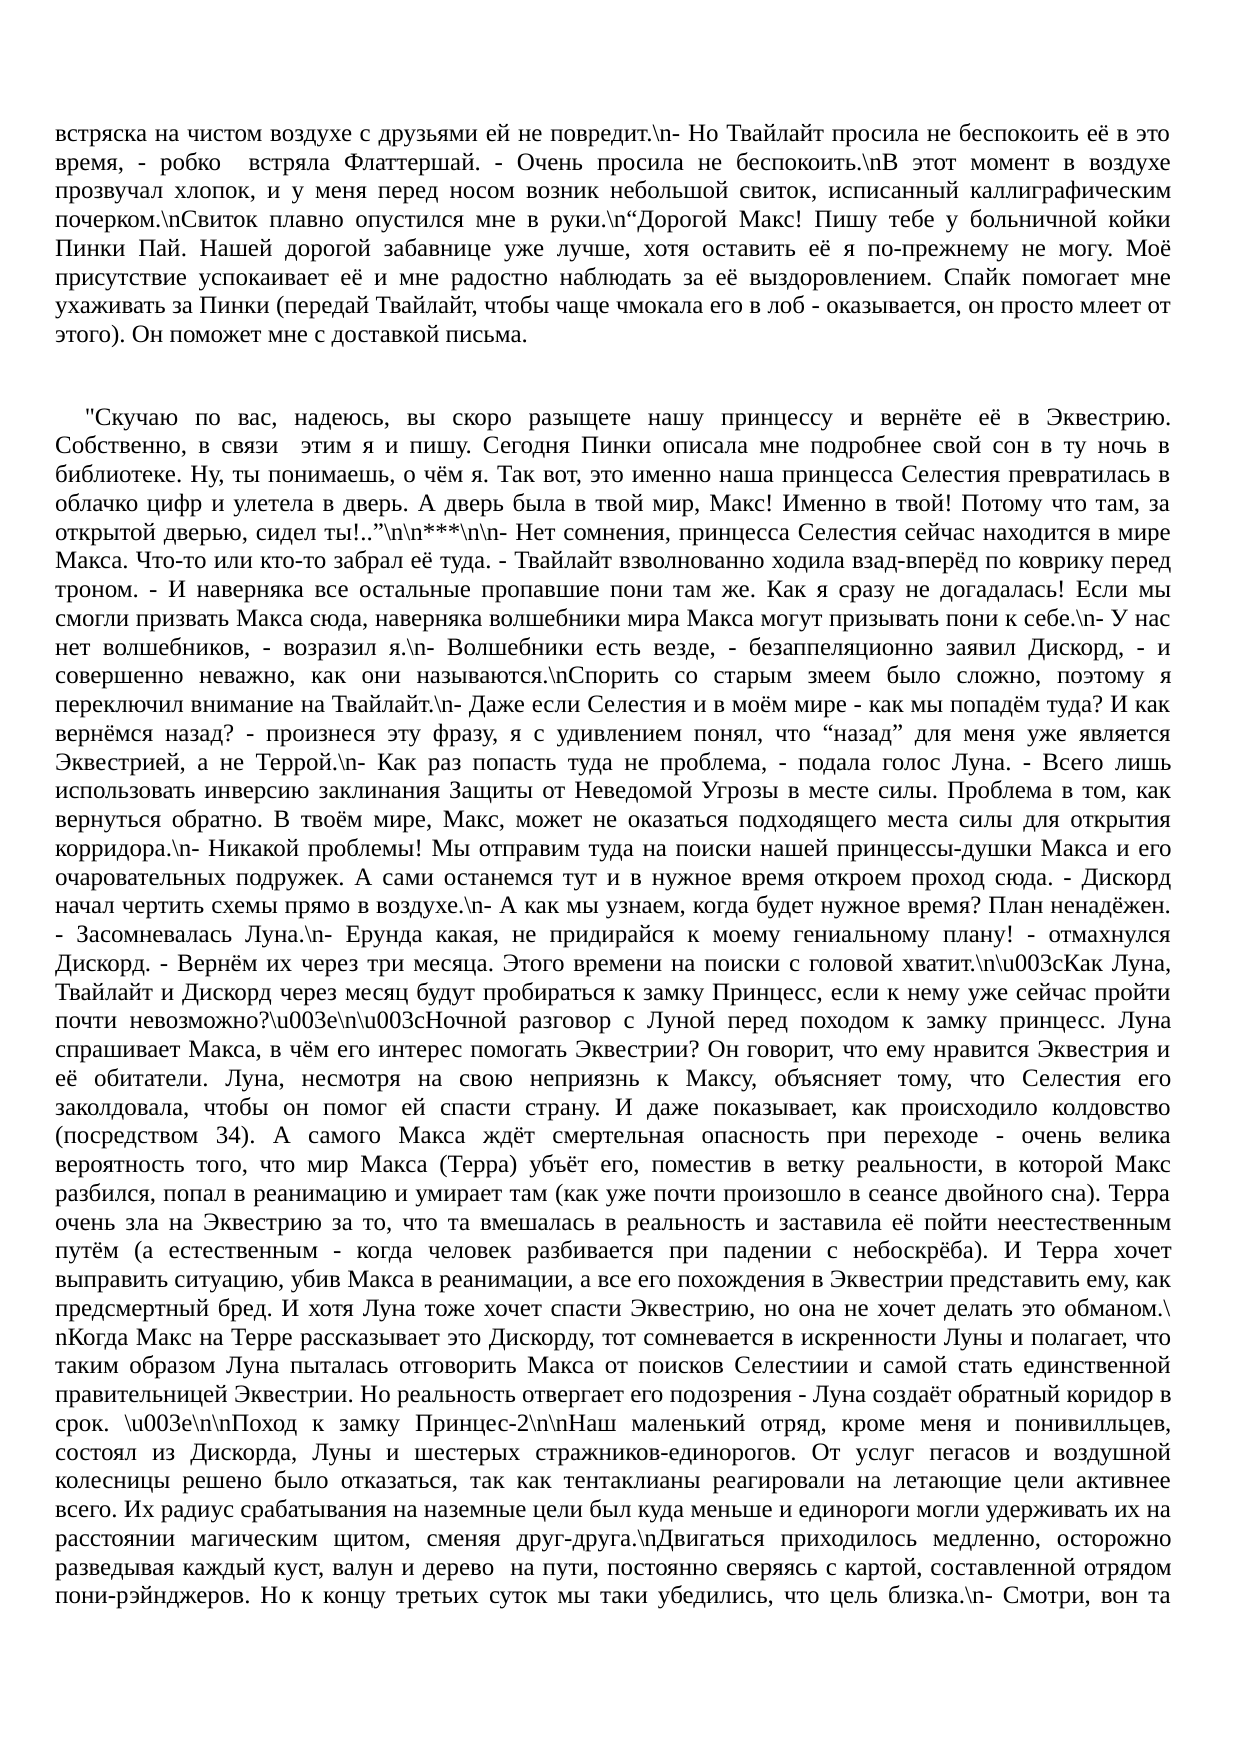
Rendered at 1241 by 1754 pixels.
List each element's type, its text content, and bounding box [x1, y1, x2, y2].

text "Скучаю по вас, надеюсь, вы скоро разыщете нашу принцессу и вернёте её в Эквестрию. Собственно, в связи этим я и пишу. Сегодня Пинки описала мне подробнее свой сон в ту ночь в библиотеке. Ну, ты понимаешь, о чём я. Так вот, это именно наша принцесса Селестия превратилась в облачко цифр и улетела в дверь. А дверь была в твой мир, Макс! Именно в твой! Потому что там, за открытой дверью, сидел ты!..”\n\n***\n\n- Нет сомнения, принцесса Селестия сейчас находится в мире Макса. Что-то или кто-то забрал её туда. - Твайлайт взволнованно ходила взад-вперёд по коврику перед троном. - И наверняка все остальные пропавшие пони там же. Как я сразу не догадалась! Если мы смогли призвать Макса сюда, наверняка волшебники мира Макса могут призывать пони к себе.\n- У нас нет волшебников, - возразил я.\n- Волшебники есть везде, - безаппеляционно заявил Дискорд, - и совершенно неважно, как они называются.\nСпорить со старым змеем было сложно, поэтому я переключил внимание на Твайлайт.\n- Даже если Селестия и в моём мире - как мы попадём туда? И как вернёмся назад? - произнеся эту фразу, я с удивлением понял, что “назад” для меня уже является Эквестрией, а не Террой.\n- Как раз попасть туда не проблема, - подала голос Луна. - Всего лишь использовать инверсию заклинания Защиты от Неведомой Угрозы в месте силы. Проблема в том, как вернуться обратно. В твоём мире, Макс, может не оказаться подходящего места силы для открытия корридора.\n- Никакой проблемы! Мы отправим туда на поиски нашей принцессы-душки Макса и его очаровательных подружек. А сами останемся тут и в нужное время откроем проход сюда. - Дискорд начал чертить схемы прямо в воздухе.\n- А как мы узнаем, когда будет нужное время? План ненадёжен. - Засомневалась Луна.\n- Ерунда какая, не придирайся к моему гениальному плану! - отмахнулся Дискорд. - Вернём их через три месяца. Этого времени на поиски с головой хватит.\n\u003cКак Луна, Твайлайт и Дискорд через месяц будут пробираться к замку Принцесс, если к нему уже сейчас пройти почти невозможно?\u003e\n\u003cНочной разговор с Луной перед походом к замку принцесс. Луна спрашивает Макса, в чём его интерес помогать Эквестрии? Он говорит, что ему нравится Эквестрия и её обитатели. Луна, несмотря на свою неприязнь к Максу, объясняет тому, что Селестия его заколдовала, чтобы он помог ей спасти страну. И даже показывает, как происходило колдовство (посредством 34). А самого Макса ждёт смертельная опасность при переходе - очень велика вероятность того, что мир Макса (Терра) убъёт его, поместив в ветку реальности, в которой Макс разбился, попал в реанимацию и умирает там (как уже почти произошло в сеансе двойного сна). Терра очень зла на Эквестрию за то, что та вмешалась в реальность и заставила её пойти неестественным путём (а естественным - когда человек разбивается при падении с небоскрёба). И Терра хочет выправить ситуацию, убив Макса в реанимации, а все его похождения в Эквестрии представить ему, как предсмертный бред. И хотя Луна тоже хочет спасти Эквестрию, но она не хочет делать это обманом.\nКогда Макс на Терре рассказывает это Дискорду, тот сомневается в искренности Луны и полагает, что таким образом Луна пыталась отговорить Макса от поисков Селестиии и самой стать единственной правительницей Эквестрии. Но реальность отвергает его подозрения - Луна создаёт обратный коридор в срок. \u003e\n\nПоход к замку Принцес-2\n\nНаш маленький отряд, кроме меня и понивилльцев, состоял из Дискорда, Луны и шестерых стражников-единорогов. От услуг пегасов и воздушной колесницы решено было отказаться, так как тентаклианы реагировали на летающие цели активнее всего. Их радиус срабатывания на наземные цели был куда меньше и единороги могли удерживать их на расстоянии магическим щитом, сменяя друг-друга.\nДвигаться приходилось медленно, осторожно разведывая каждый куст, валун и дерево на пути, постоянно сверяясь с картой, составленной отрядом пони-рэйнджеров. Но к концу третьих суток мы таки убедились, что цель близка.\n- Смотри, вон та [55, 402, 1172, 1609]
text встряска на чистом воздухе с друзьями ей не повредит.\n- Но Твайлайт просила не беспокоить её в это время, - робко встряла Флаттершай. - Очень просила не беспокоить.\nВ этот момент в воздухе прозвучал хлопок, и у меня перед носом возник небольшой свиток, исписанный каллиграфическим почерком.\nСвиток плавно опустился мне в руки.\n“Дорогой Макс! Пишу тебе у больничной койки Пинки Пай. Нашей дорогой забавнице уже лучше, хотя оставить её я по-прежнему не могу. Моё присутствие успокаивает её и мне радостно наблюдать за её выздоровлением. Спайк помогает мне ухаживать за Пинки (передай Твайлайт, чтобы чаще чмокала его в лоб - оказывается, он просто млеет от этого). Он поможет мне с доставкой письма. [55, 118, 1172, 348]
